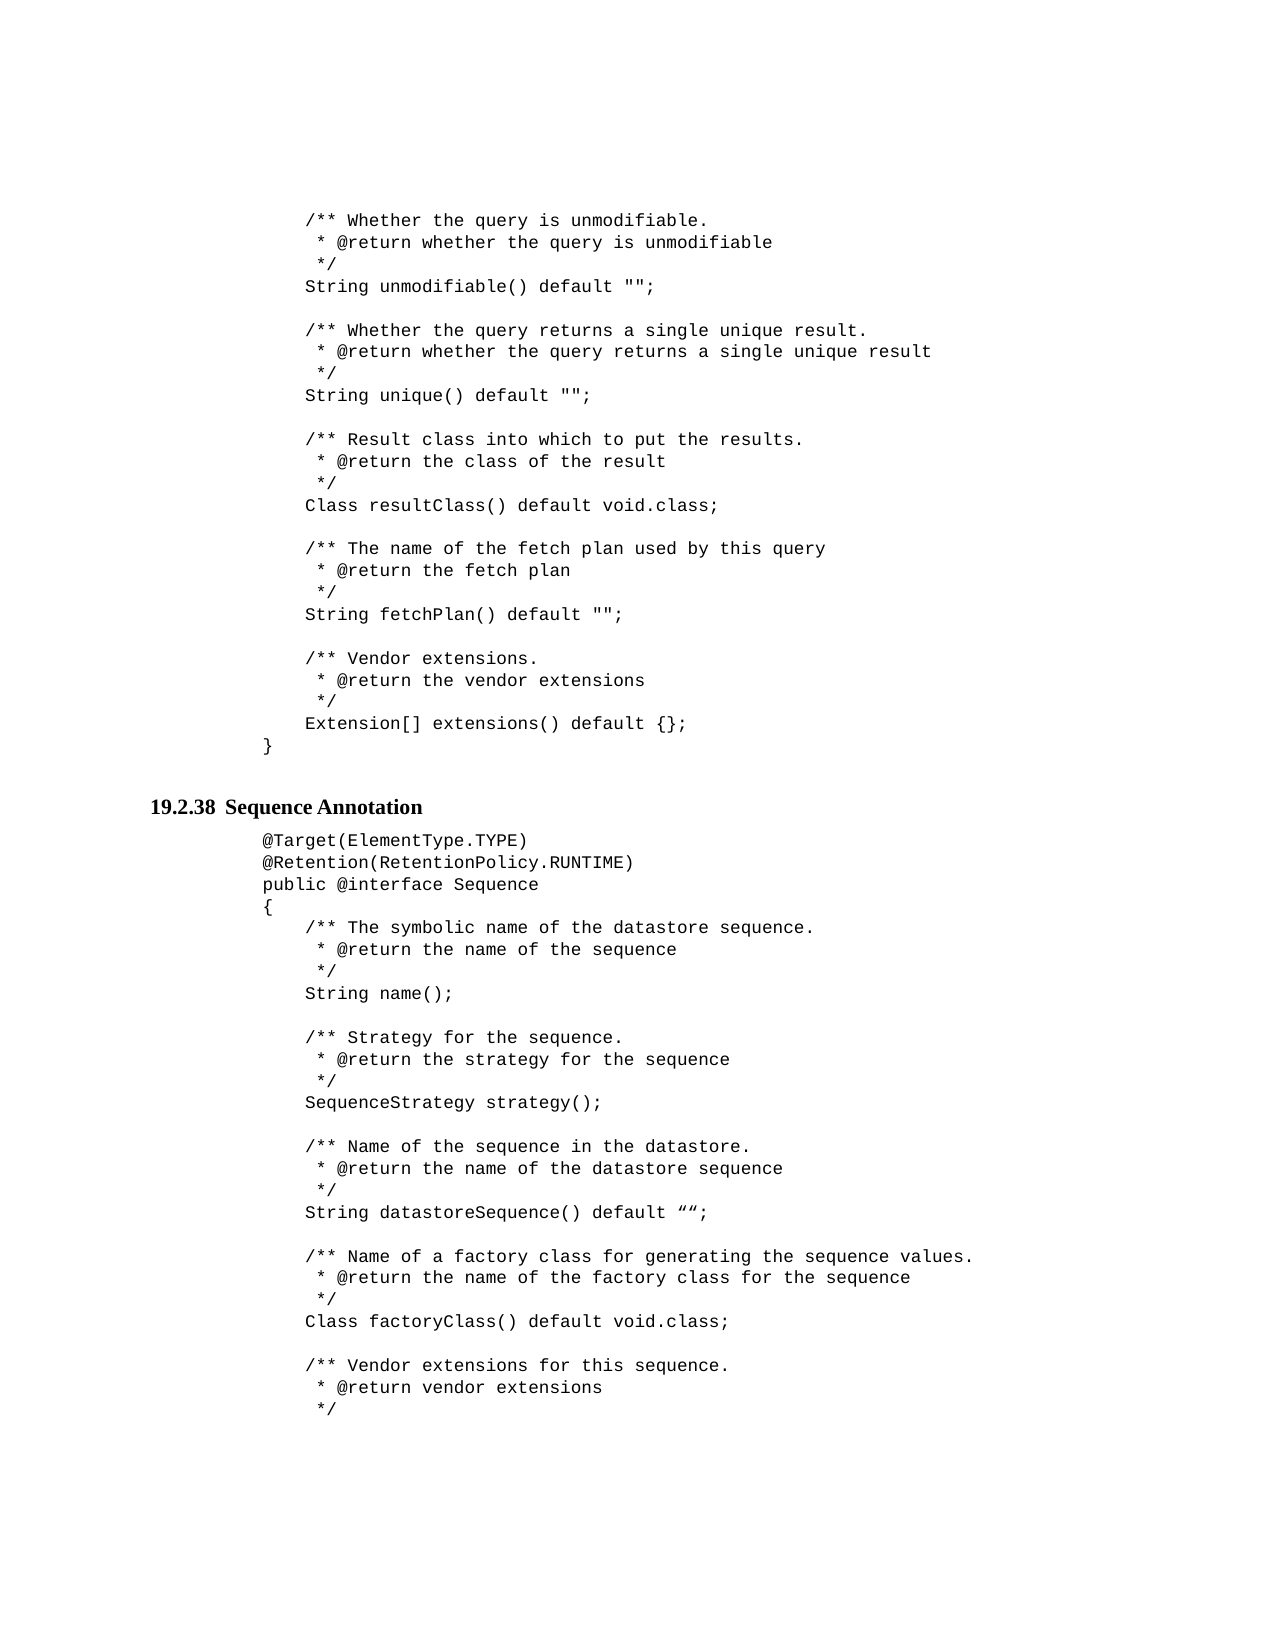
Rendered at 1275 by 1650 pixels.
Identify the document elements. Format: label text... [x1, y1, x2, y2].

text @Target(ElementType.TYPE) [262, 830, 1125, 852]
text { [262, 895, 1125, 917]
text /** Vendor extensions. [262, 647, 1125, 669]
text /** Vendor extensions for this sequence. [262, 1355, 1125, 1377]
text Class factoryClass() default void.class; [262, 1311, 1125, 1333]
text * @return the class of the result [262, 451, 1125, 472]
text */ [262, 1289, 1125, 1311]
text */ [262, 1070, 1125, 1092]
text String fetchPlan() default ""; [262, 604, 1125, 626]
text * @return whether the query is unmodifiable [262, 232, 1125, 254]
text /** Name of the sequence in the datastore. [262, 1136, 1125, 1158]
text * @return the name of the datastore sequence [262, 1158, 1125, 1180]
text String unmodifiable() default ""; [262, 276, 1125, 297]
text */ [262, 582, 1125, 604]
text /** Strategy for the sequence. [262, 1027, 1125, 1048]
text String unique() default ""; [262, 385, 1125, 407]
text /** The symbolic name of the datastore sequence. [262, 917, 1125, 939]
text /** Name of a factory class for generating the sequence values. [262, 1245, 1125, 1267]
text /** Result class into which to put the results. [262, 429, 1125, 451]
text /** The name of the fetch plan used by this query [262, 538, 1125, 560]
text * @return vendor extensions [262, 1377, 1125, 1398]
text */ [262, 1180, 1125, 1202]
text */ [262, 254, 1125, 276]
text * @return the name of the sequence [262, 939, 1125, 961]
text * @return the strategy for the sequence [262, 1048, 1125, 1070]
text * @return the fetch plan [262, 560, 1125, 582]
text } [262, 735, 1125, 757]
text * @return the name of the factory class for the sequence [262, 1267, 1125, 1289]
text */ [262, 1398, 1125, 1420]
text */ [262, 363, 1125, 385]
text */ [262, 691, 1125, 713]
text @Retention(RetentionPolicy.RUNTIME) [262, 852, 1125, 873]
text * @return whether the query returns a single unique result [262, 341, 1125, 363]
text /** Whether the query is unmodifiable. [262, 210, 1125, 232]
text String name(); [262, 983, 1125, 1005]
text */ [262, 472, 1125, 494]
text */ [262, 961, 1125, 983]
text * @return the vendor extensions [262, 669, 1125, 691]
text Class resultClass() default void.class; [262, 494, 1125, 516]
text String datastoreSequence() default ““; [262, 1202, 1125, 1223]
text public @interface Sequence [262, 873, 1125, 895]
text SequenceStrategy strategy(); [262, 1092, 1125, 1114]
subtitle Sequence Annotation [150, 793, 1125, 819]
text Extension[] extensions() default {}; [262, 713, 1125, 735]
text /** Whether the query returns a single unique result. [262, 319, 1125, 341]
